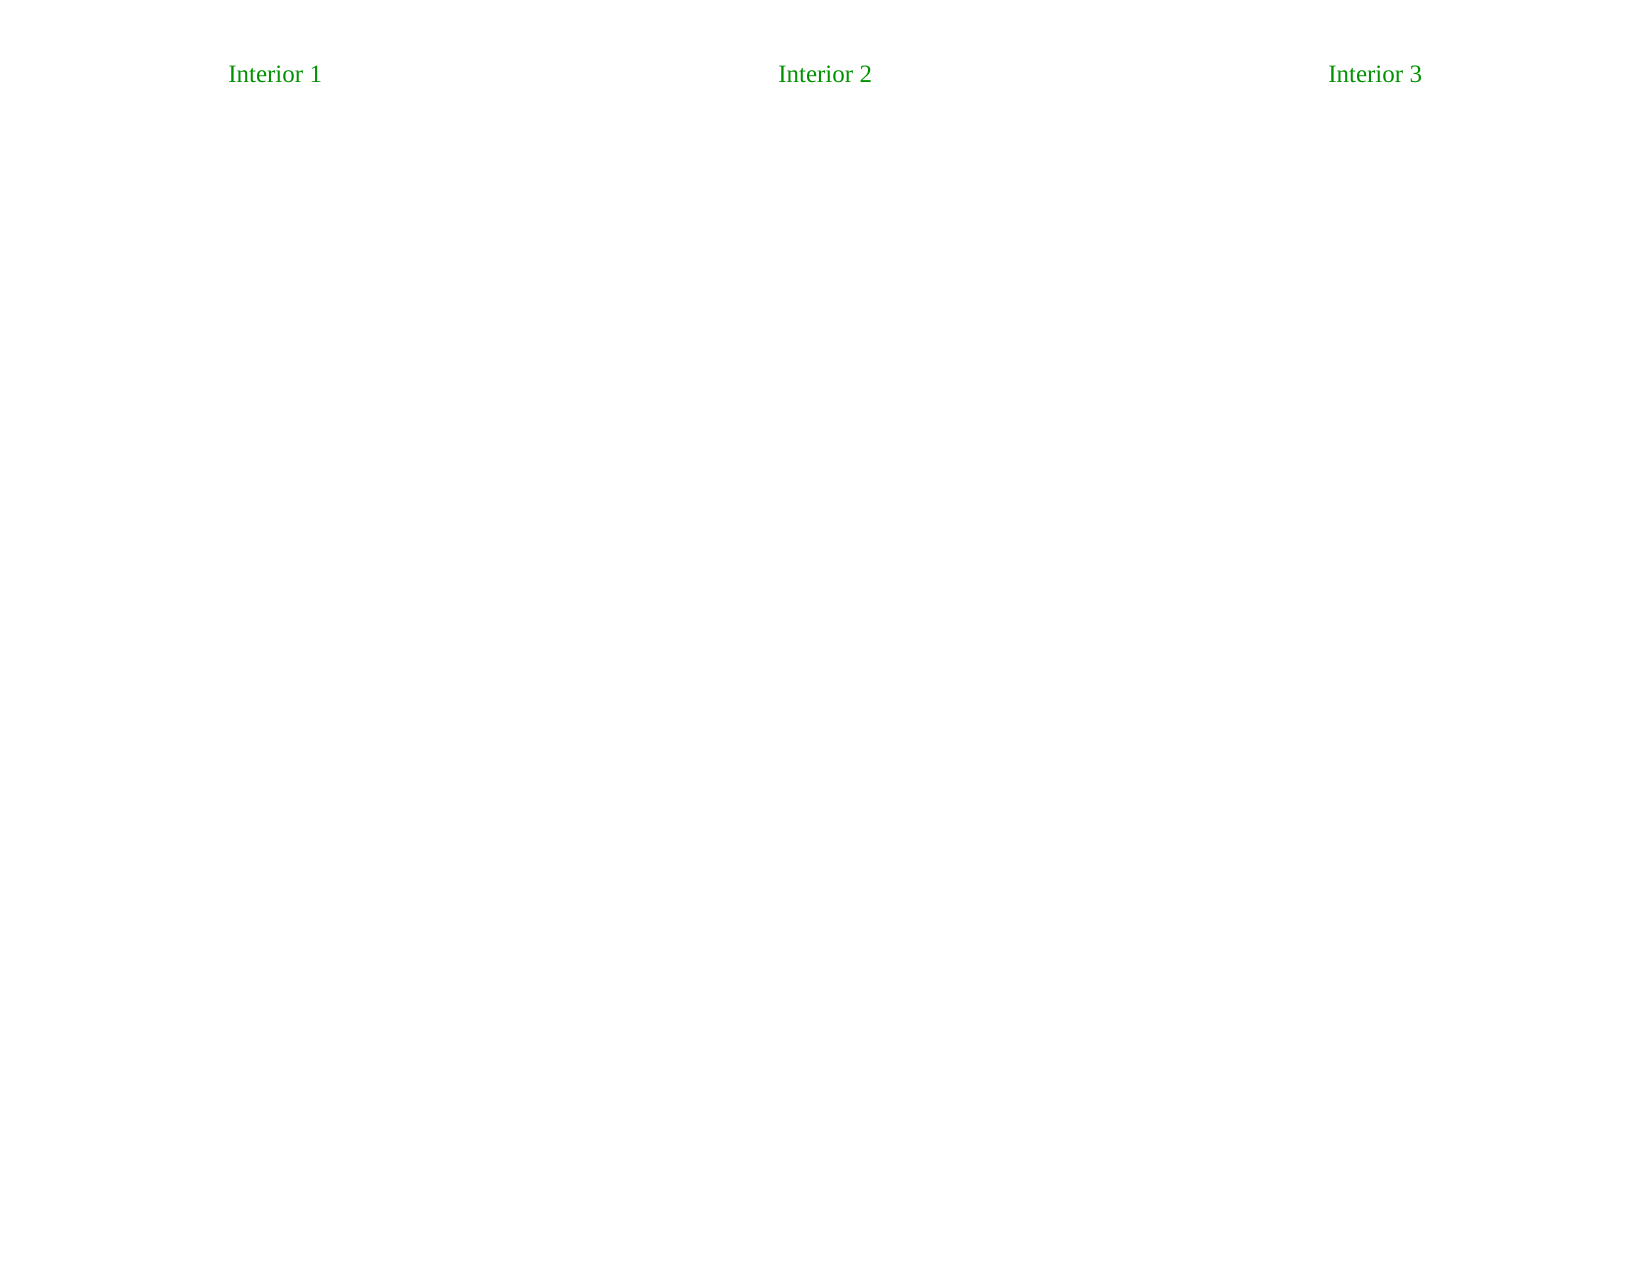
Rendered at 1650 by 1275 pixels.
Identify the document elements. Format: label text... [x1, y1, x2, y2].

text Interior 3 [1159, 59, 1591, 88]
text Interior 1 [59, 59, 491, 88]
text Interior 2 [609, 59, 1041, 88]
